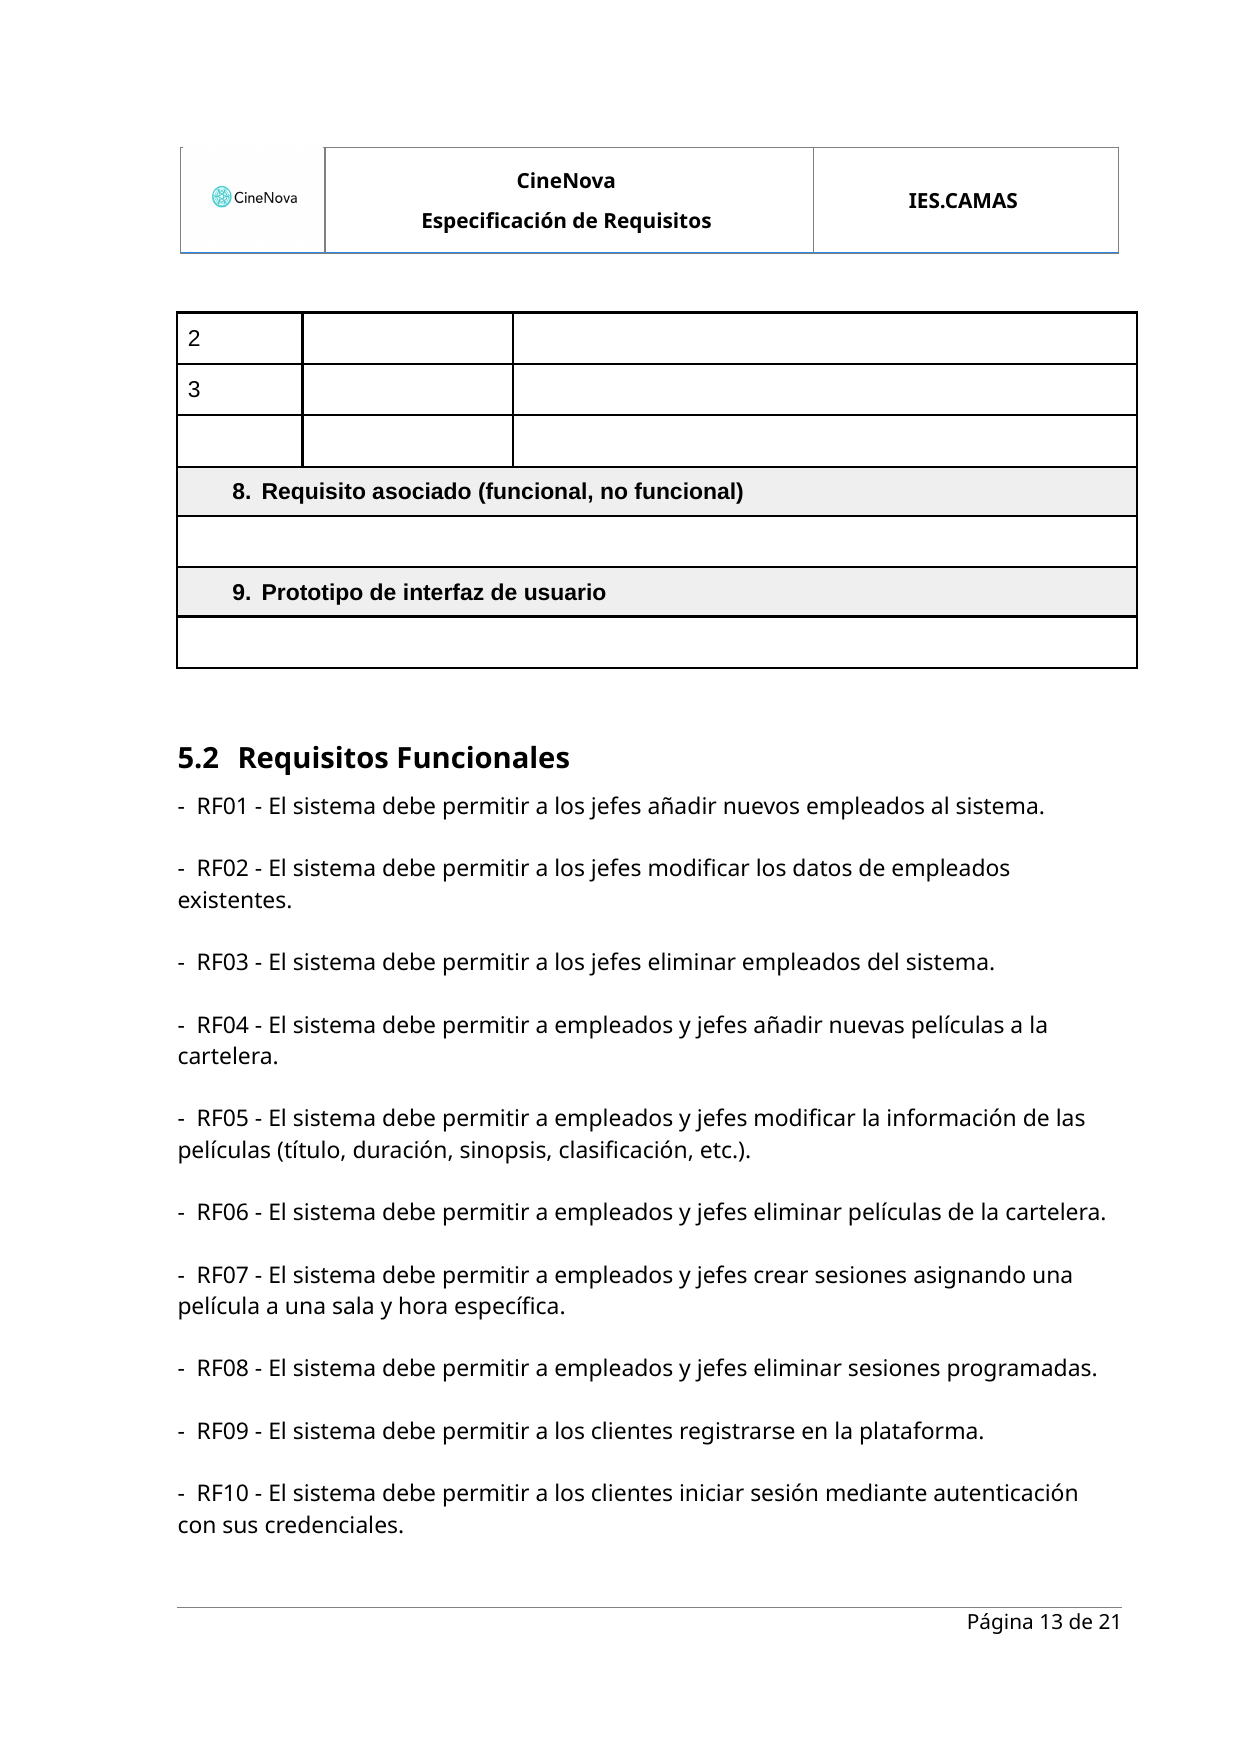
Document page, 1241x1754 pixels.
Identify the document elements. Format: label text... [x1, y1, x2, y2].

table_cell [514, 416, 1136, 466]
subtitle Requisitos Funcionales [177, 738, 1122, 777]
picture [183, 147, 324, 246]
table_cell [514, 365, 1136, 414]
table_cell [178, 517, 1136, 566]
table_cell [178, 416, 301, 466]
table_cell [304, 314, 512, 363]
table_cell 3 [178, 365, 301, 414]
table_cell Requisito asociado (funcional, no funcional) [178, 468, 1136, 515]
table_cell 2 [178, 314, 301, 363]
table_cell Prototipo de interfaz de usuario [178, 568, 1136, 615]
text - RF01 - El sistema debe permitir a los jefes añadir nuevos empleados al sistema. - RF02 - El sistema debe permitir a los jefes modificar los datos de empleados existentes. - RF03 - El sistema debe permitir a los jefes eliminar empleados del sistema. - RF04 - El sistema debe permitir a empleados y jefes añadir nuevas películas a la cartelera. - RF05 - El sistema debe permitir a empleados y jefes modificar la información de las películas (título, duración, sinopsis, clasificación, etc.). - RF06 - El sistema debe permitir a empleados y jefes eliminar películas de la cartelera. - RF07 - El sistema debe permitir a empleados y jefes crear sesiones asignando una película a una sala y hora específica. - RF08 - El sistema debe permitir a empleados y jefes eliminar sesiones programadas. - RF09 - El sistema debe permitir a los clientes registrarse en la plataforma. - RF10 - El sistema debe permitir a los clientes iniciar sesión mediante autenticación con sus credenciales. [177, 790, 1122, 1571]
table_cell [304, 365, 512, 414]
table_cell [514, 314, 1136, 363]
table_cell [304, 416, 512, 466]
table_cell [178, 618, 1136, 667]
